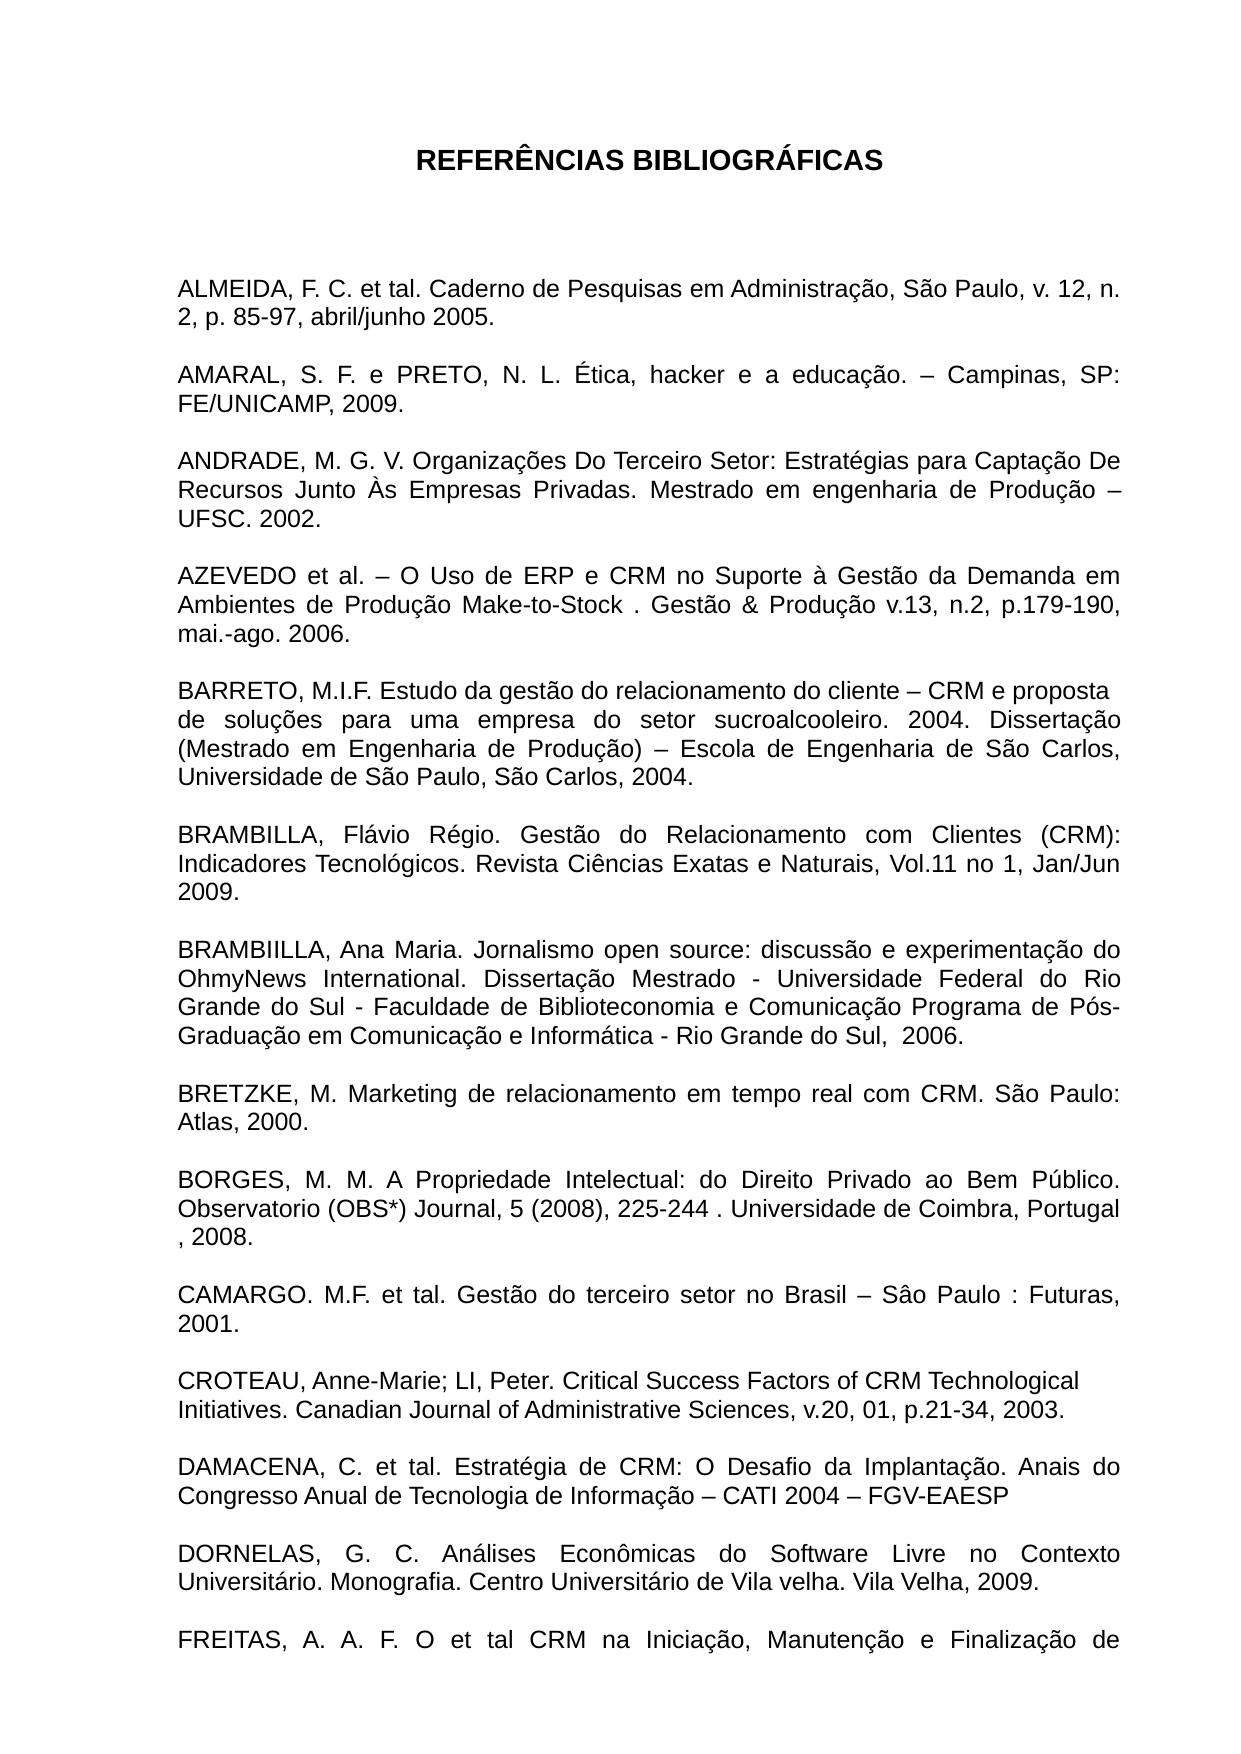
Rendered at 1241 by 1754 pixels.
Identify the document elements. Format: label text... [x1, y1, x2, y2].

text FREITAS, A. A. F. O et tal CRM na Iniciação, Manutenção e Finalização de [177, 1625, 1122, 1653]
text DORNELAS, G. C. Análises Econômicas do Software Livre no Contexto Universitário. Monografia. Centro Universitário de Vila velha. Vila Velha, 2009. [177, 1538, 1122, 1596]
text AZEVEDO et al. – O Uso de ERP e CRM no Suporte à Gestão da Demanda em Ambientes de Produção Make-to-Stock . Gestão & Produção v.13, n.2, p.179-190, mai.-ago. 2006. [177, 561, 1122, 647]
text ANDRADE, M. G. V. Organizações Do Terceiro Setor: Estratégias para Captação De Recursos Junto Às Empresas Privadas. Mestrado em engenharia de Produção – UFSC. 2002. [177, 446, 1122, 532]
text ALMEIDA, F. C. et tal. Caderno de Pesquisas em Administração, São Paulo, v. 12, n. 2, p. 85-97, abril/junho 2005. [177, 273, 1122, 331]
text BRETZKE, M. Marketing de relacionamento em tempo real com CRM. São Paulo: Atlas, 2000. [177, 1078, 1122, 1136]
text Initiatives. Canadian Journal of Administrative Sciences, v.20, 01, p.21-34, 2003. [177, 1395, 1122, 1423]
text BORGES, M. M. A Propriedade Intelectual: do Direito Privado ao Bem Público. Observatorio (OBS*) Journal, 5 (2008), 225-244 . Universidade de Coimbra, Portugal , 2008. [177, 1165, 1122, 1251]
text de soluções para uma empresa do setor sucroalcooleiro. 2004. Dissertação (Mestrado em Engenharia de Produção) – Escola de Engenharia de São Carlos, Universidade de São Paulo, São Carlos, 2004. [177, 705, 1122, 791]
text BARRETO, M.I.F. Estudo da gestão do relacionamento do cliente – CRM e proposta [177, 676, 1122, 705]
subtitle REFERÊNCIAS BIBLIOGRÁFICAS [177, 143, 1122, 177]
text DAMACENA, C. et tal. Estratégia de CRM: O Desafio da Implantação. Anais do Congresso Anual de Tecnologia de Informação – CATI 2004 – FGV-EAESP [177, 1452, 1122, 1510]
text BRAMBIILLA, Ana Maria. Jornalismo open source: discussão e experimentação do OhmyNews International. Dissertação Mestrado - Universidade Federal do Rio Grande do Sul - Faculdade de Biblioteconomia e Comunicação Programa de Pós-Graduação em Comunicação e Informática - Rio Grande do Sul, 2006. [177, 935, 1122, 1050]
text AMARAL, S. F. e PRETO, N. L. Ética, hacker e a educação. – Campinas, SP: FE/UNICAMP, 2009. [177, 360, 1122, 417]
text BRAMBILLA, Flávio Régio. Gestão do Relacionamento com Clientes (CRM): Indicadores Tecnológicos. Revista Ciências Exatas e Naturais, Vol.11 no 1, Jan/Jun 2009. [177, 820, 1122, 906]
text CAMARGO. M.F. et tal. Gestão do terceiro setor no Brasil – Sâo Paulo : Futuras, 2001. [177, 1280, 1122, 1337]
text CROTEAU, Anne-Marie; LI, Peter. Critical Success Factors of CRM Technological [177, 1366, 1122, 1395]
